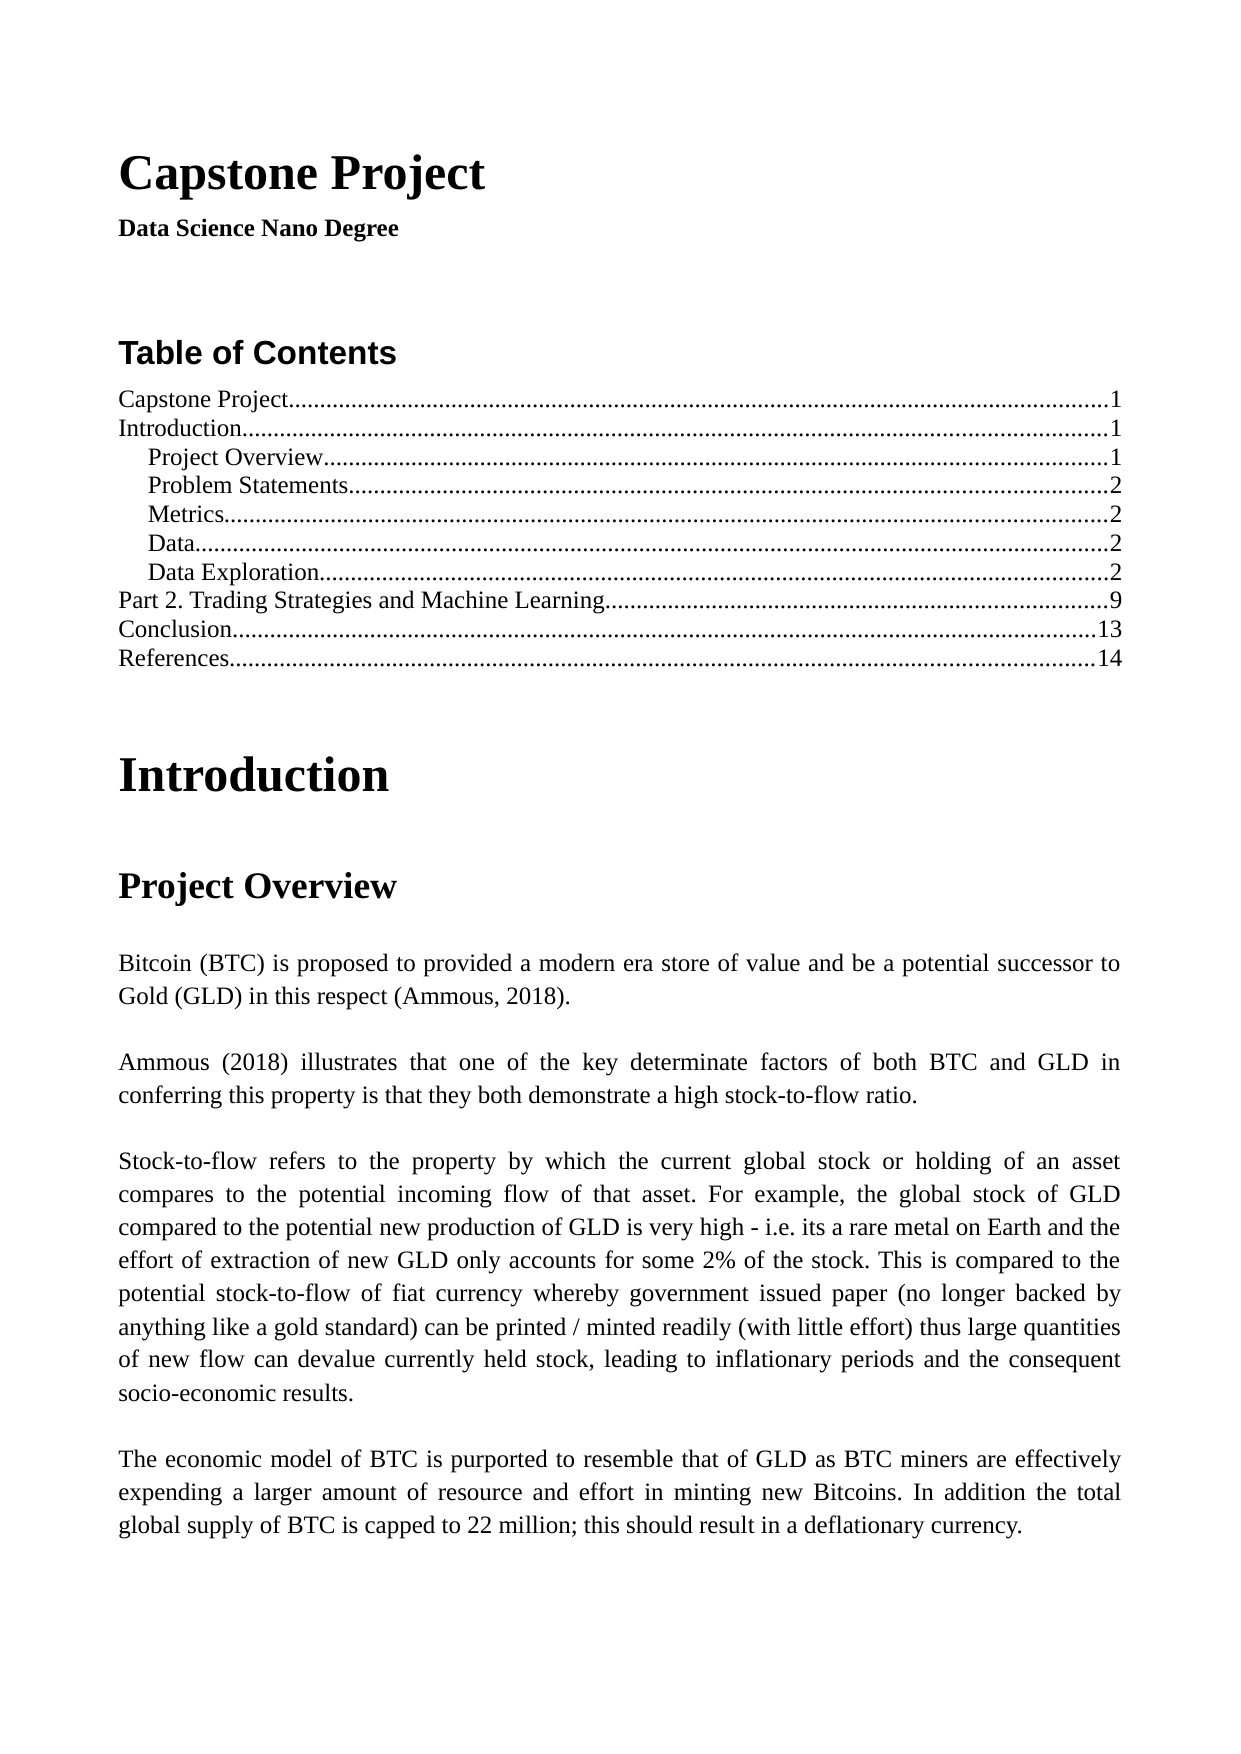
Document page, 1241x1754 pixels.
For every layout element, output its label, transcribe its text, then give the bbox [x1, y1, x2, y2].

subtitle Introduction [118, 744, 1122, 802]
text Part 2. Trading Strategies and Machine Learning 9 [118, 586, 1122, 614]
text Conclusion 13 [118, 614, 1122, 643]
text Problem Statements 2 [148, 471, 1122, 499]
subtitle Table of Contents [118, 333, 1122, 372]
text Bitcoin (BTC) is proposed to provided a modern era store of value and be a potential successor to Gold (GLD) in this respect (Ammous, 2018). [118, 948, 1122, 1010]
text Introduction 1 [118, 413, 1122, 442]
text Project Overview 1 [148, 442, 1122, 471]
text Ammous (2018) illustrates that one of the key determinate factors of both BTC and GLD in conferring this property is that they both demonstrate a high stock-to-flow ratio. [118, 1047, 1122, 1109]
subtitle Project Overview [118, 864, 1122, 907]
text Data Exploration 2 [148, 557, 1122, 586]
text References 14 [118, 643, 1122, 672]
text Capstone Project 1 [118, 384, 1122, 413]
subtitle Capstone Project [118, 143, 1122, 201]
text Metrics 2 [148, 499, 1122, 528]
text Data 2 [148, 528, 1122, 557]
text The economic model of BTC is purported to resemble that of GLD as BTC miners are effectively expending a larger amount of resource and effort in minting new Bitcoins. In addition the total global supply of BTC is capped to 22 million; this should result in a deflationary currency. [118, 1444, 1122, 1538]
text Stock-to-flow refers to the property by which the current global stock or holding of an asset compares to the potential incoming flow of that asset. For example, the global stock of GLD compared to the potential new production of GLD is very high - i.e. its a rare metal on Earth and the effort of extraction of new GLD only accounts for some 2% of the stock. This is compared to the potential stock-to-flow of fiat currency whereby government issued paper (no longer backed by anything like a gold standard) can be printed / minted readily (with little effort) thus large quantities of new flow can devalue currently held stock, leading to inflationary periods and the consequent socio-economic results. [118, 1146, 1122, 1406]
text Data Science Nano Degree [118, 213, 1122, 242]
